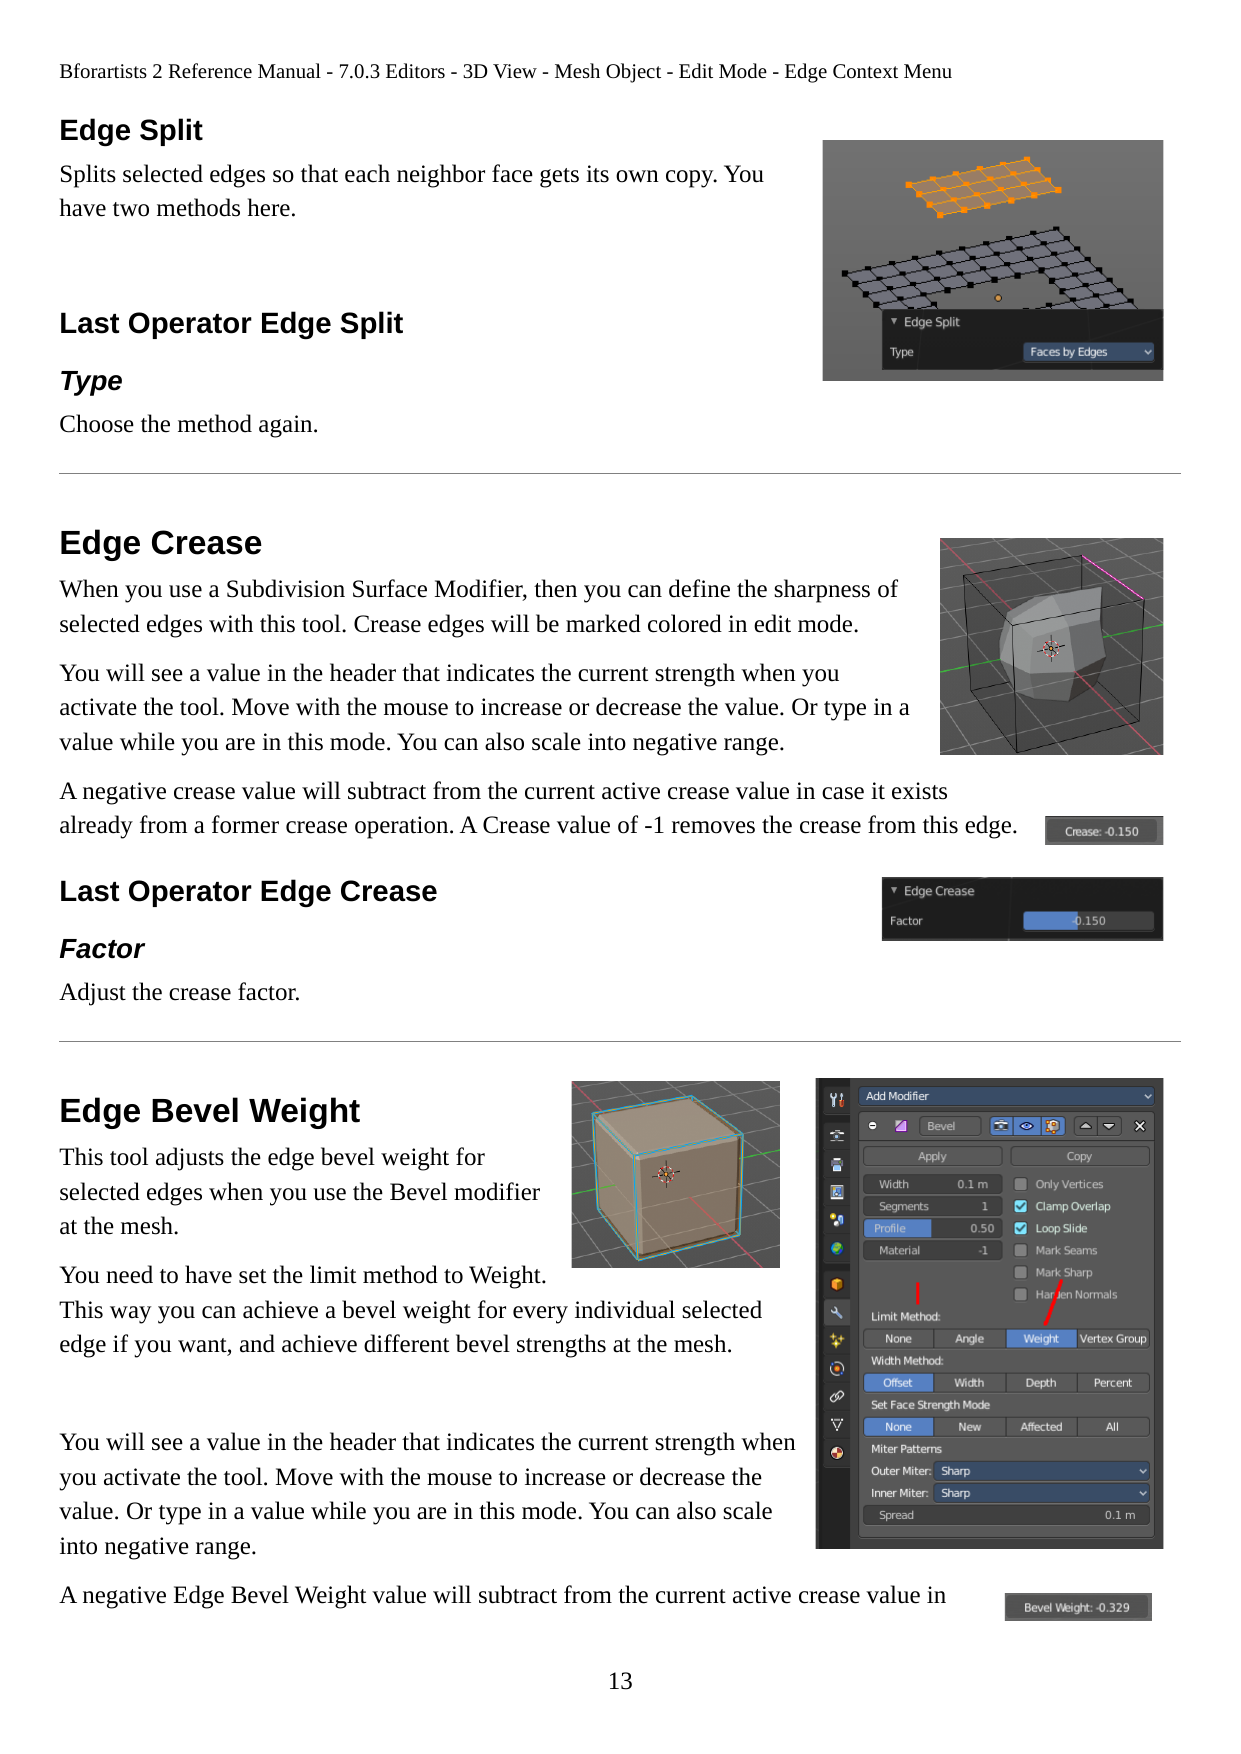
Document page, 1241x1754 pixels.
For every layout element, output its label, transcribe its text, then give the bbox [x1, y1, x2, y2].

text You will see a value in the header that indicates the current strength when you activate the tool. Move with the mouse to increase or decrease the value. Or type in a value while you are in this mode. You can also scale into negative range. [59, 1427, 1181, 1560]
subtitle Edge Crease [59, 523, 1181, 562]
subtitle [1164, 1091, 1181, 1130]
text You need to have set the limit method to Weight. This way you can achieve a bevel weight for every individual selected edge if you want, and achieve different bevel strengths at the mesh. [59, 1260, 815, 1358]
subtitle Factor [59, 933, 1181, 965]
text A negative Edge Bevel Weight value will subtract from the current active crease value in [59, 1580, 1181, 1609]
text A negative crease value will subtract from the current active crease value in case it exists already from a former crease operation. A Crease value of -1 removes the crease from this edge. [59, 776, 1181, 839]
subtitle Edge Split [59, 113, 1181, 146]
text Adjust the crease factor. [59, 977, 1181, 1006]
picture [815, 1078, 1164, 1549]
picture [571, 1081, 780, 1268]
picture [940, 538, 1164, 755]
picture [1004, 1593, 1152, 1621]
subtitle Last Operator Edge Split [59, 306, 822, 340]
picture [1045, 816, 1164, 845]
text When you use a Subdivision Surface Modifier, then you can define the sharpness of selected edges with this tool. Crease edges will be marked colored in edit mode. [59, 574, 940, 638]
text [780, 1142, 815, 1240]
text You will see a value in the header that indicates the current strength when you activate the tool. Move with the mouse to increase or decrease the value. Or type in a value while you are in this mode. You can also scale into negative range. [59, 658, 1181, 756]
text Choose the method again. [59, 409, 1181, 438]
picture [881, 877, 1164, 941]
subtitle Last Operator Edge Crease [59, 874, 1181, 908]
subtitle [780, 1091, 815, 1130]
subtitle Edge Bevel Weight [59, 1091, 571, 1130]
text This tool adjusts the edge bevel weight for selected edges when you use the Bevel modifier at the mesh. [59, 1142, 571, 1240]
text Splits selected edges so that each neighbor face gets its own copy. You have two methods here. [59, 159, 822, 222]
picture [822, 140, 1164, 381]
subtitle Type [59, 365, 1181, 397]
subtitle [1164, 306, 1181, 340]
